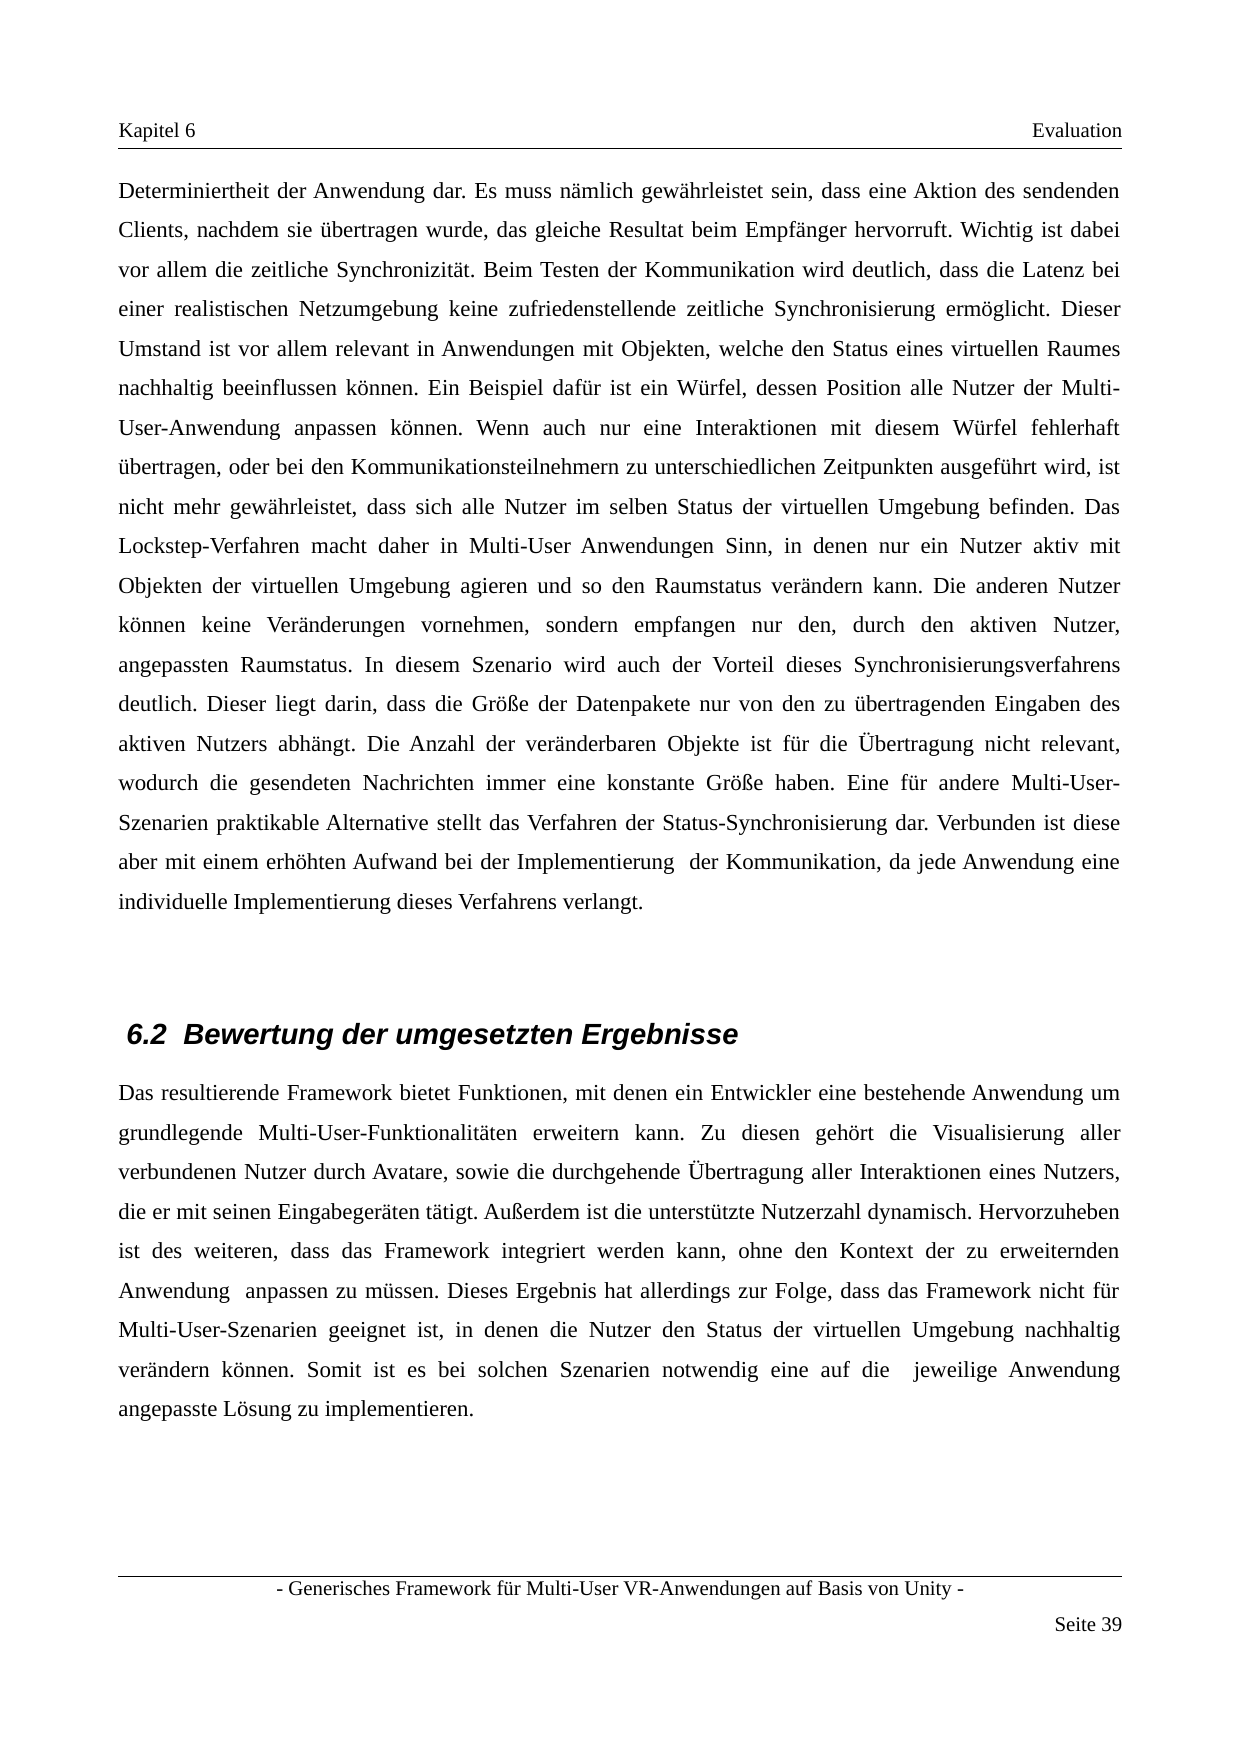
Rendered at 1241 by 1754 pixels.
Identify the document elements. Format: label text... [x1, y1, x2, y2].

subtitle Bewertung der umgesetzten Ergebnisse [118, 1017, 1122, 1050]
text Das resultierende Framework bietet Funktionen, mit denen ein Entwickler eine bestehende Anwendung um grundlegende Multi-User-Funktionalitäten erweitern kann. Zu diesen gehört die Visualisierung aller verbundenen Nutzer durch Avatare, sowie die durchgehende Übertragung aller Interaktionen eines Nutzers, die er mit seinen Eingabegeräten tätigt. Außerdem ist die unterstützte Nutzerzahl dynamisch. Hervorzuheben ist des weiteren, dass das Framework integriert werden kann, ohne den Kontext der zu erweiternden Anwendung anpassen zu müssen. Dieses Ergebnis hat allerdings zur Folge, dass das Framework nicht für Multi-User-Szenarien geeignet ist, in denen die Nutzer den Status der virtuellen Umgebung nachhaltig verändern können. Somit ist es bei solchen Szenarien notwendig eine auf die jeweilige Anwendung angepasste Lösung zu implementieren. [118, 1079, 1122, 1422]
text Determiniertheit der Anwendung dar. Es muss nämlich gewährleistet sein, dass eine Aktion des sendenden Clients, nachdem sie übertragen wurde, das gleiche Resultat beim Empfänger hervorruft. Wichtig ist dabei vor allem die zeitliche Synchronizität. Beim Testen der Kommunikation wird deutlich, dass die Latenz bei einer realistischen Netzumgebung keine zufriedenstellende zeitliche Synchronisierung ermöglicht. Dieser Umstand ist vor allem relevant in Anwendungen mit Objekten, welche den Status eines virtuellen Raumes nachhaltig beeinflussen können. Ein Beispiel dafür ist ein Würfel, dessen Position alle Nutzer der Multi-User-Anwendung anpassen können. Wenn auch nur eine Interaktionen mit diesem Würfel fehlerhaft übertragen, oder bei den Kommunikationsteilnehmern zu unterschiedlichen Zeitpunkten ausgeführt wird, ist nicht mehr gewährleistet, dass sich alle Nutzer im selben Status der virtuellen Umgebung befinden. Das Lockstep-Verfahren macht daher in Multi-User Anwendungen Sinn, in denen nur ein Nutzer aktiv mit Objekten der virtuellen Umgebung agieren und so den Raumstatus verändern kann. Die anderen Nutzer können keine Veränderungen vornehmen, sondern empfangen nur den, durch den aktiven Nutzer, angepassten Raumstatus. In diesem Szenario wird auch der Vorteil dieses Synchronisierungsverfahrens deutlich. Dieser liegt darin, dass die Größe der Datenpakete nur von den zu übertragenden Eingaben des aktiven Nutzers abhängt. Die Anzahl der veränderbaren Objekte ist für die Übertragung nicht relevant, wodurch die gesendeten Nachrichten immer eine konstante Größe haben. Eine für andere Multi-User-Szenarien praktikable Alternative stellt das Verfahren der Status-Synchronisierung dar. Verbunden ist diese aber mit einem erhöhten Aufwand bei der Implementierung der Kommunikation, da jede Anwendung eine individuelle Implementierung dieses Verfahrens verlangt. [118, 177, 1122, 914]
